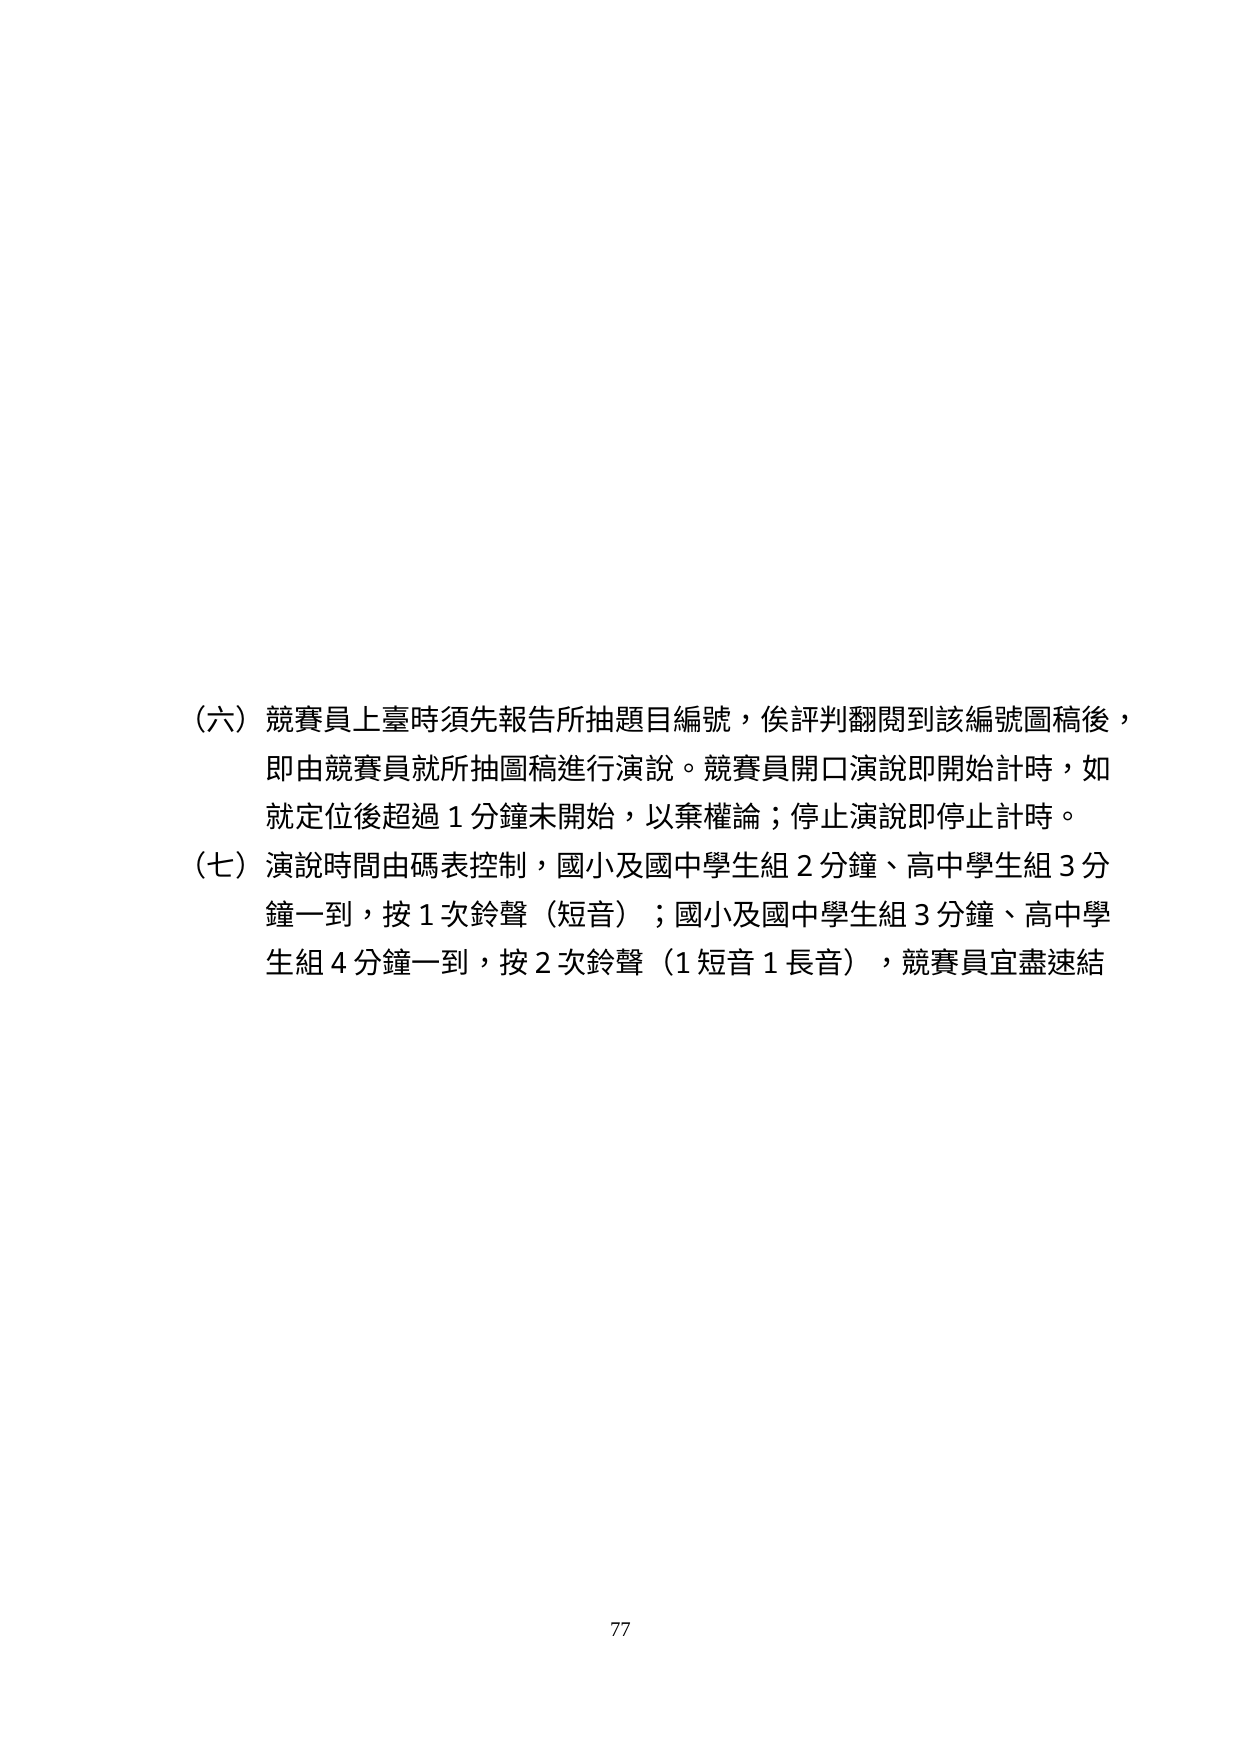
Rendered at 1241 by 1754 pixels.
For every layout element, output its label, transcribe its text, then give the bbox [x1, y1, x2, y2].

text （六）競賽員上臺時須先報告所抽題目編號，俟評判翻閱到該編號圖稿後，即由競賽員就所抽圖稿進行演說。競賽員開口演說即開始計時，如就定位後超過1分鐘未開始，以棄權論；停止演說即停止計時。 [177, 697, 1122, 836]
text （七）演說時間由碼表控制，國小及國中學生組2分鐘、高中學生組3分鐘一到，按1次鈴聲（短音）；國小及國中學生組3分鐘、高中學生組4分鐘一到，按2次鈴聲（1短音1長音），競賽員宜盡速結 [177, 842, 1122, 982]
